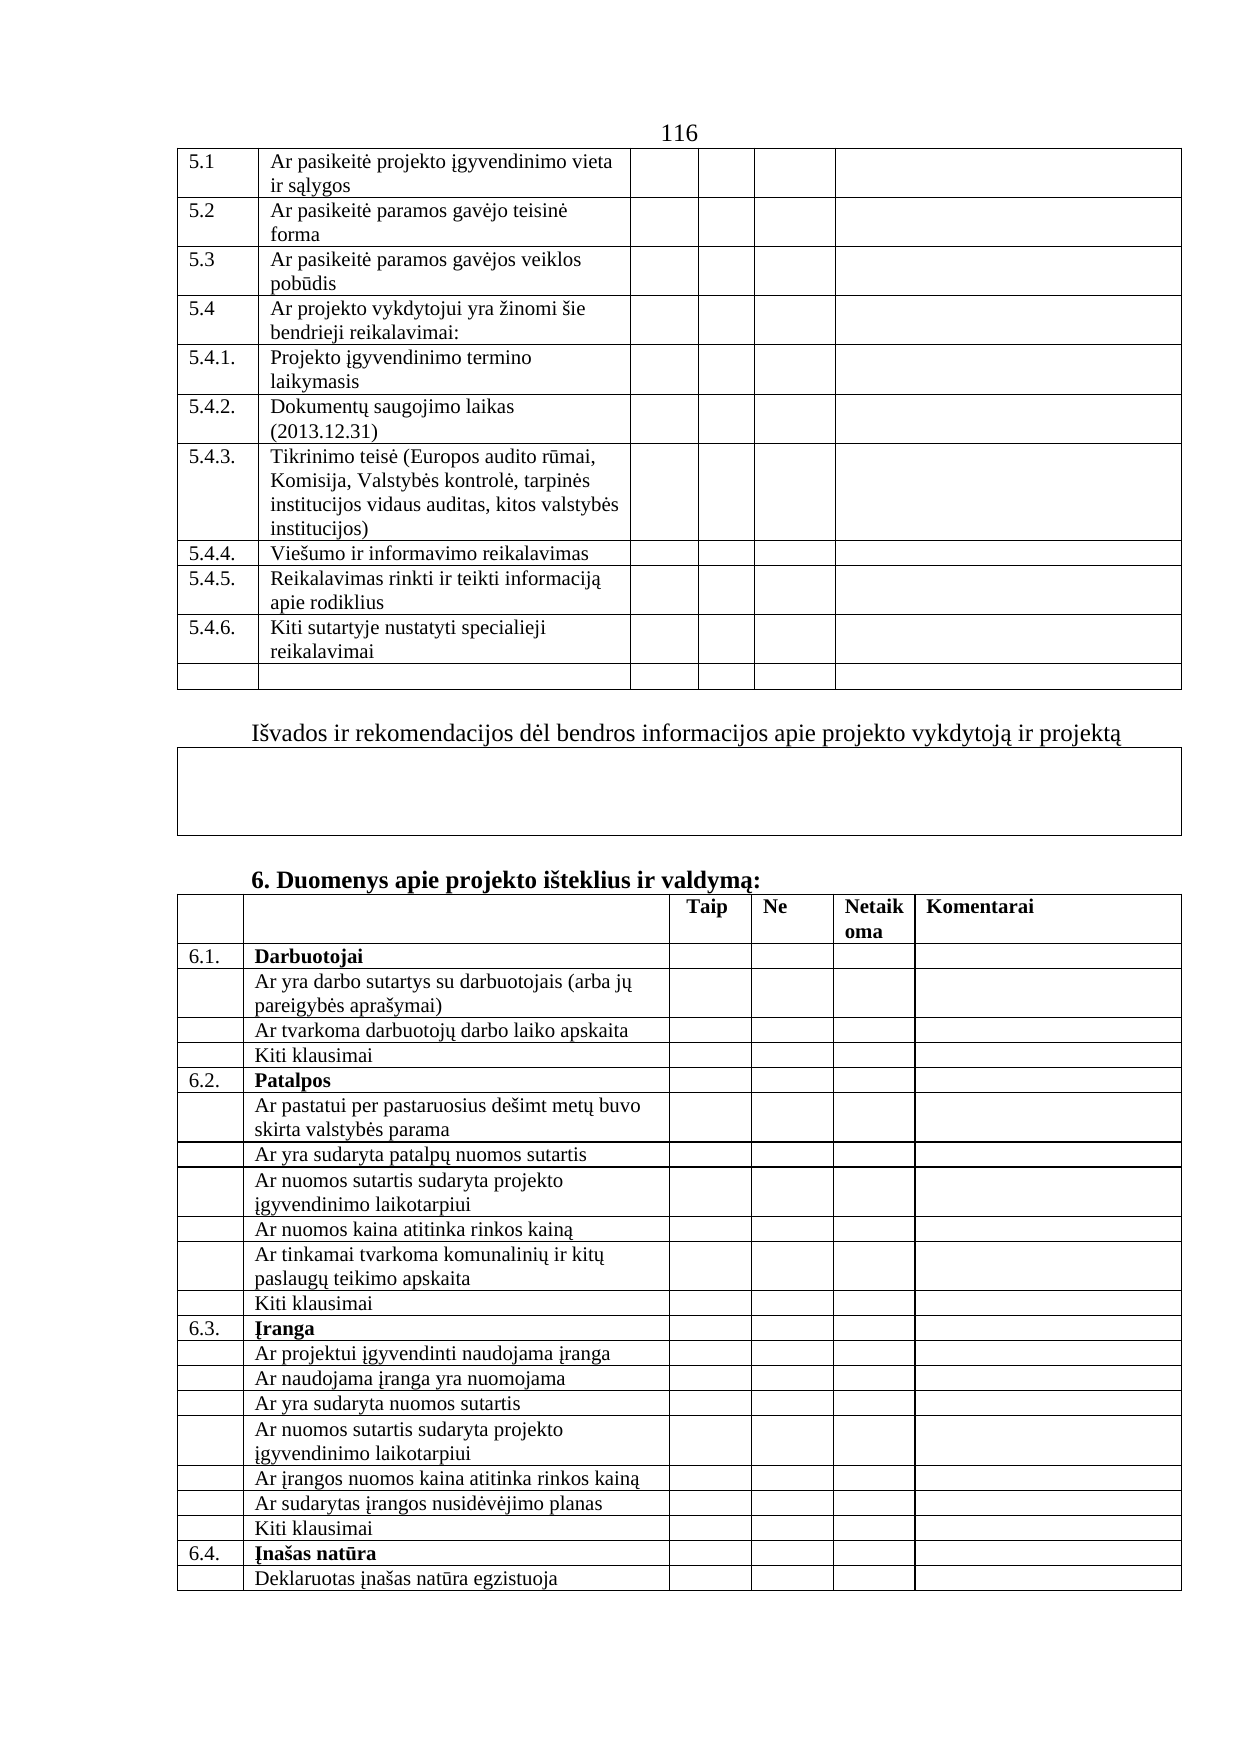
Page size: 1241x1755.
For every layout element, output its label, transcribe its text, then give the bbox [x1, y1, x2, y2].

table_cell [699, 345, 754, 393]
table_cell [752, 1068, 833, 1092]
table_cell Darbuotojai [244, 944, 669, 968]
table_cell [178, 1341, 243, 1365]
table_cell [834, 1291, 914, 1315]
table_cell [631, 149, 698, 197]
table_cell Projekto įgyvendinimo termino laikymasis [259, 345, 630, 393]
table_cell [178, 1043, 243, 1067]
table_cell [178, 1566, 243, 1590]
table_cell [755, 444, 835, 540]
table_cell [834, 1491, 914, 1515]
table_cell [755, 615, 835, 663]
table_cell [752, 1168, 833, 1216]
table_cell Ar yra darbo sutartys su darbuotojais (arba jų pareigybės aprašymai) [244, 969, 669, 1017]
table_cell [834, 1366, 914, 1390]
table_header Ne [752, 895, 833, 943]
table_cell [699, 541, 754, 565]
table_cell [670, 1093, 751, 1141]
table_cell 5.4.6. [178, 615, 258, 663]
table_cell Ar projekto vykdytojui yra žinomi šie bendrieji reikalavimai: [259, 296, 630, 344]
table_cell [178, 1366, 243, 1390]
table_cell [631, 615, 698, 663]
table_cell [916, 1316, 1181, 1340]
table_cell [178, 1217, 243, 1241]
table_cell [752, 1341, 833, 1365]
table_cell [834, 1341, 914, 1365]
table_cell [752, 1043, 833, 1067]
table_header Komentarai [916, 895, 1181, 943]
table_cell [752, 1242, 833, 1290]
table_cell [834, 1168, 914, 1216]
table_cell [178, 1143, 243, 1166]
table_cell Ar nuomos sutartis sudaryta projekto įgyvendinimo laikotarpiui [244, 1416, 669, 1464]
table_cell Ar įrangos nuomos kaina atitinka rinkos kainą [244, 1466, 669, 1490]
table_cell [178, 1242, 243, 1290]
table_cell [670, 1217, 751, 1241]
table_cell Ar tinkamai tvarkoma komunalinių ir kitų paslaugų teikimo apskaita [244, 1242, 669, 1290]
table_cell [836, 198, 1181, 246]
table_cell [178, 664, 258, 688]
table_cell Ar nuomos sutartis sudaryta projekto įgyvendinimo laikotarpiui [244, 1168, 669, 1216]
table_cell Ar pasikeitė paramos gavėjo teisinė forma [259, 198, 630, 246]
table_cell [631, 444, 698, 540]
table_cell Patalpos [244, 1068, 669, 1092]
table_cell [752, 1366, 833, 1390]
table_cell [670, 1242, 751, 1290]
table_cell Ar pasikeitė paramos gavėjos veiklos pobūdis [259, 247, 630, 295]
table_cell [916, 1143, 1181, 1166]
table_cell Įnašas natūra [244, 1541, 669, 1565]
table_cell [752, 1217, 833, 1241]
table_cell [631, 247, 698, 295]
table_cell [178, 969, 243, 1017]
table_cell [834, 1018, 914, 1042]
table_header [178, 748, 1181, 835]
table_cell [836, 247, 1181, 295]
table_cell [631, 198, 698, 246]
table_cell Ar nuomos kaina atitinka rinkos kainą [244, 1217, 669, 1241]
table_cell [834, 944, 914, 968]
table_cell [178, 1466, 243, 1490]
table_cell 5.4 [178, 296, 258, 344]
table_cell [834, 1466, 914, 1490]
table_cell [836, 149, 1181, 197]
table_cell [755, 247, 835, 295]
table_cell [699, 444, 754, 540]
table_cell Ar naudojama įranga yra nuomojama [244, 1366, 669, 1390]
table_cell [755, 664, 835, 688]
table_cell [834, 1316, 914, 1340]
table_cell [916, 1093, 1181, 1141]
table_cell [752, 1316, 833, 1340]
table_cell Ar yra sudaryta nuomos sutartis [244, 1391, 669, 1415]
table_cell [755, 149, 835, 197]
table_cell [631, 296, 698, 344]
table_cell [631, 395, 698, 443]
table_header Netaikoma [834, 895, 914, 943]
table_cell [670, 1168, 751, 1216]
table_cell [834, 1391, 914, 1415]
table_header Taip [670, 895, 751, 943]
table_cell [916, 1217, 1181, 1241]
table_cell [916, 1043, 1181, 1067]
table_cell [755, 541, 835, 565]
table_cell [178, 1018, 243, 1042]
table_cell Ar tvarkoma darbuotojų darbo laiko apskaita [244, 1018, 669, 1042]
table_cell [670, 969, 751, 1017]
table_cell [178, 1416, 243, 1464]
table_cell [755, 198, 835, 246]
table_cell [699, 296, 754, 344]
table_cell [755, 345, 835, 393]
table_cell 5.4.3. [178, 444, 258, 540]
table_cell [670, 1541, 751, 1565]
table_cell [178, 1491, 243, 1515]
table_cell [834, 1516, 914, 1540]
table_cell [670, 1043, 751, 1067]
table_cell [834, 969, 914, 1017]
table_cell [670, 1143, 751, 1166]
table_cell Kiti sutartyje nustatyti specialieji reikalavimai [259, 615, 630, 663]
table_cell [631, 664, 698, 688]
table_cell [836, 345, 1181, 393]
table_cell 5.4.2. [178, 395, 258, 443]
table_cell Ar yra sudaryta patalpų nuomos sutartis [244, 1143, 669, 1166]
table_cell [699, 149, 754, 197]
table_cell [755, 566, 835, 614]
table_cell Kiti klausimai [244, 1291, 669, 1315]
table_cell [836, 541, 1181, 565]
table_cell [752, 1018, 833, 1042]
table_cell 5.1 [178, 149, 258, 197]
table_cell [670, 1391, 751, 1415]
table_cell [916, 1366, 1181, 1390]
table_cell [916, 944, 1181, 968]
table_cell [178, 1168, 243, 1216]
table_cell [670, 1316, 751, 1340]
table_cell [836, 395, 1181, 443]
table_cell [836, 566, 1181, 614]
table_cell [834, 1242, 914, 1290]
table_cell [670, 1018, 751, 1042]
table_cell [834, 1043, 914, 1067]
table_cell Ar projektui įgyvendinti naudojama įranga [244, 1341, 669, 1365]
table_cell [836, 664, 1181, 688]
table_cell [699, 395, 754, 443]
table_cell [178, 1391, 243, 1415]
table_cell Dokumentų saugojimo laikas (2013.12.31) [259, 395, 630, 443]
table_cell [631, 541, 698, 565]
text Išvados ir rekomendacijos dėl bendros informacijos apie projekto vykdytoją ir projektą [177, 718, 1181, 747]
table_cell [699, 664, 754, 688]
table_cell [916, 1416, 1181, 1464]
table_cell [834, 1217, 914, 1241]
table_cell 6.2. [178, 1068, 243, 1092]
table_cell [178, 1291, 243, 1315]
table_cell [752, 1516, 833, 1540]
table_cell Ar pasikeitė projekto įgyvendinimo vieta ir sąlygos [259, 149, 630, 197]
table_cell [699, 247, 754, 295]
table_cell [834, 1143, 914, 1166]
table_cell Kiti klausimai [244, 1043, 669, 1067]
table_cell [752, 1541, 833, 1565]
table_cell [752, 969, 833, 1017]
table_cell Kiti klausimai [244, 1516, 669, 1540]
table_cell [699, 566, 754, 614]
table_cell [752, 1093, 833, 1141]
table_cell 6.3. [178, 1316, 243, 1340]
table_cell [755, 395, 835, 443]
table_cell [916, 1068, 1181, 1092]
table_cell [178, 1516, 243, 1540]
table_cell [834, 1541, 914, 1565]
table_cell [836, 296, 1181, 344]
table_cell [752, 944, 833, 968]
table_cell [178, 1093, 243, 1141]
table_cell [752, 1466, 833, 1490]
table_cell [752, 1566, 833, 1590]
table_cell [699, 615, 754, 663]
table_cell [916, 1291, 1181, 1315]
table_cell [670, 1416, 751, 1464]
table_cell [916, 1541, 1181, 1565]
table_cell [916, 1018, 1181, 1042]
table_cell 5.4.1. [178, 345, 258, 393]
table_cell [834, 1416, 914, 1464]
table_cell [916, 1168, 1181, 1216]
table_cell [916, 1516, 1181, 1540]
table_cell [836, 615, 1181, 663]
table_cell [916, 969, 1181, 1017]
table_cell [752, 1416, 833, 1464]
table_cell 5.2 [178, 198, 258, 246]
table_cell [670, 1566, 751, 1590]
table_header [244, 895, 669, 943]
table_cell [916, 1242, 1181, 1290]
table_cell [916, 1566, 1181, 1590]
table_cell 6.4. [178, 1541, 243, 1565]
table_cell [752, 1391, 833, 1415]
table_cell [752, 1491, 833, 1515]
table_cell [670, 1068, 751, 1092]
table_cell [699, 198, 754, 246]
table_cell [670, 1366, 751, 1390]
table_cell [916, 1491, 1181, 1515]
table_cell [916, 1391, 1181, 1415]
table_cell [834, 1068, 914, 1092]
table_cell 6.1. [178, 944, 243, 968]
table_cell [752, 1143, 833, 1166]
table_cell 5.4.5. [178, 566, 258, 614]
table_cell [631, 566, 698, 614]
table_cell [836, 444, 1181, 540]
table_cell [755, 296, 835, 344]
table_cell Reikalavimas rinkti ir teikti informaciją apie rodiklius [259, 566, 630, 614]
table_cell [670, 1516, 751, 1540]
table_cell [631, 345, 698, 393]
table_cell 5.3 [178, 247, 258, 295]
table_cell Tikrinimo teisė (Europos audito rūmai, Komisija, Valstybės kontrolė, tarpinės institucijos vidaus auditas, kitos valstybės institucijos) [259, 444, 630, 540]
table_header [178, 895, 243, 943]
table_cell Viešumo ir informavimo reikalavimas [259, 541, 630, 565]
table_cell [670, 1466, 751, 1490]
text 6. Duomenys apie projekto išteklius ir valdymą: [177, 865, 1181, 893]
table_cell 5.4.4. [178, 541, 258, 565]
table_cell [834, 1566, 914, 1590]
table_cell [752, 1291, 833, 1315]
table_cell Ar sudarytas įrangos nusidėvėjimo planas [244, 1491, 669, 1515]
table_cell [670, 1291, 751, 1315]
table_cell [916, 1466, 1181, 1490]
table_cell [259, 664, 630, 688]
table_cell Deklaruotas įnašas natūra egzistuoja [244, 1566, 669, 1590]
table_cell Ar pastatui per pastaruosius dešimt metų buvo skirta valstybės parama [244, 1093, 669, 1141]
table_cell [670, 1341, 751, 1365]
table_cell [670, 944, 751, 968]
table_cell [834, 1093, 914, 1141]
table_cell Įranga [244, 1316, 669, 1340]
table_cell [916, 1341, 1181, 1365]
table_cell [670, 1491, 751, 1515]
